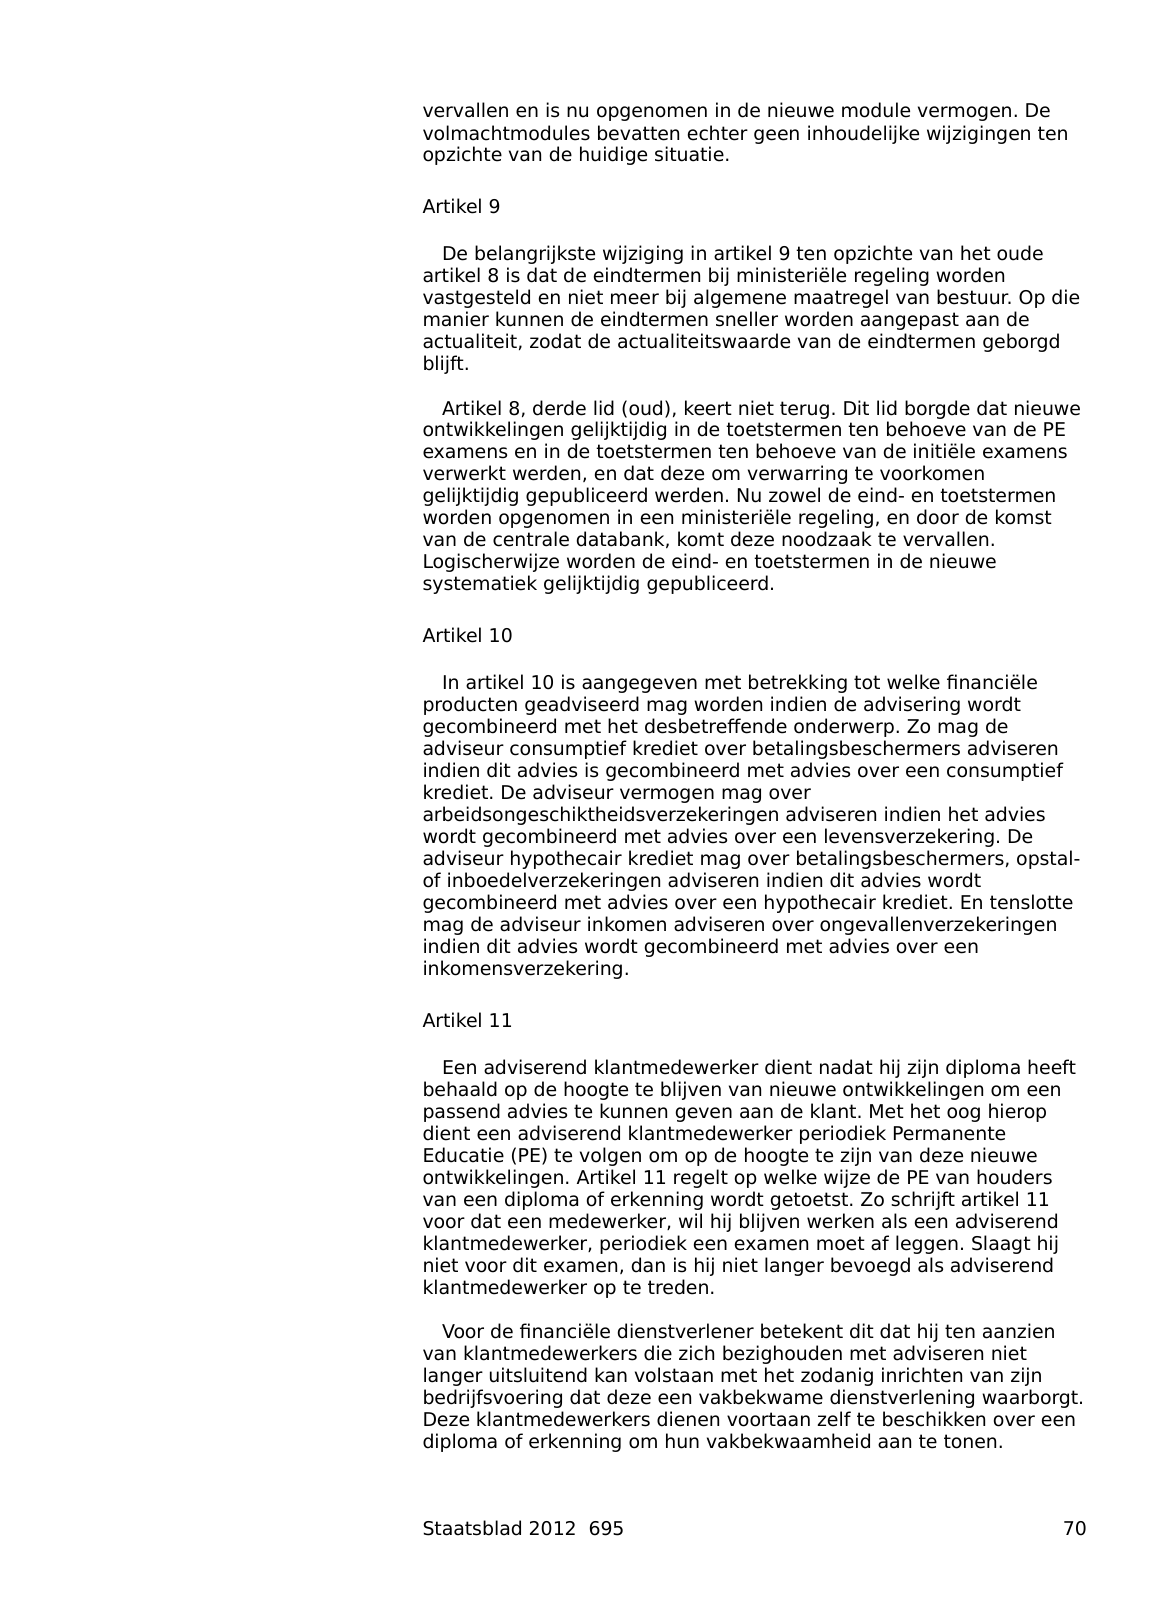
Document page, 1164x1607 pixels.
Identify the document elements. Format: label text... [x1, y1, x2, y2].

text vervallen en is nu opgenomen in de nieuwe module vermogen. De volmachtmodules bevatten echter geen inhoudelijke wijzigingen ten opzichte van de huidige situatie. [422, 100, 1087, 166]
text Een adviserend klantmedewerker dient nadat hij zijn diploma heeft behaald op de hoogte te blijven van nieuwe ontwikkelingen om een passend advies te kunnen geven aan de klant. Met het oog hierop dient een adviserend klantmedewerker periodiek Permanente Educatie (PE) te volgen om op de hoogte te zijn van deze nieuwe ontwikkelingen. Artikel 11 regelt op welke wijze de PE van houders van een diploma of erkenning wordt getoetst. Zo schrijft artikel 11 voor dat een medewerker, wil hij blijven werken als een adviserend klantmedewerker, periodiek een examen moet af leggen. Slaagt hij niet voor dit examen, dan is hij niet langer bevoegd als adviserend klantmedewerker op te treden. [422, 1057, 1087, 1299]
subtitle Artikel 9 [422, 196, 1087, 218]
subtitle Artikel 11 [422, 1010, 1087, 1032]
text De belangrijkste wijziging in artikel 9 ten opzichte van het oude artikel 8 is dat de eindtermen bij ministeriële regeling worden vastgesteld en niet meer bij algemene maatregel van bestuur. Op die manier kunnen de eindtermen sneller worden aangepast aan de actualiteit, zodat de actualiteitswaarde van de eindtermen geborgd blijft. [422, 243, 1087, 375]
subtitle Artikel 10 [422, 625, 1087, 647]
text Voor de financiële dienstverlener betekent dit dat hij ten aanzien van klantmedewerkers die zich bezighouden met adviseren niet langer uitsluitend kan volstaan met het zodanig inrichten van zijn bedrijfsvoering dat deze een vakbekwame dienstverlening waarborgt. Deze klantmedewerkers dienen voortaan zelf te beschikken over een diploma of erkenning om hun vakbekwaamheid aan te tonen. [422, 1321, 1087, 1453]
text In artikel 10 is aangegeven met betrekking tot welke financiële producten geadviseerd mag worden indien de advisering wordt gecombineerd met het desbetreffende onderwerp. Zo mag de adviseur consumptief krediet over betalingsbeschermers adviseren indien dit advies is gecombineerd met advies over een consumptief krediet. De adviseur vermogen mag over arbeidsongeschiktheidsverzekeringen adviseren indien het advies wordt gecombineerd met advies over een levensverzekering. De adviseur hypothecair krediet mag over betalingsbeschermers, opstal- of inboedelverzekeringen adviseren indien dit advies wordt gecombineerd met advies over een hypothecair krediet. En tenslotte mag de adviseur inkomen adviseren over ongevallenverzekeringen indien dit advies wordt gecombineerd met advies over een inkomensverzekering. [422, 672, 1087, 980]
text Artikel 8, derde lid (oud), keert niet terug. Dit lid borgde dat nieuwe ontwikkelingen gelijktijdig in de toetstermen ten behoeve van de PE examens en in de toetstermen ten behoeve van de initiële examens verwerkt werden, en dat deze om verwarring te voorkomen gelijktijdig gepubliceerd werden. Nu zowel de eind- en toetstermen worden opgenomen in een ministeriële regeling, en door de komst van de centrale databank, komt deze noodzaak te vervallen. Logischerwijze worden de eind- en toetstermen in de nieuwe systematiek gelijktijdig gepubliceerd. [422, 397, 1087, 595]
